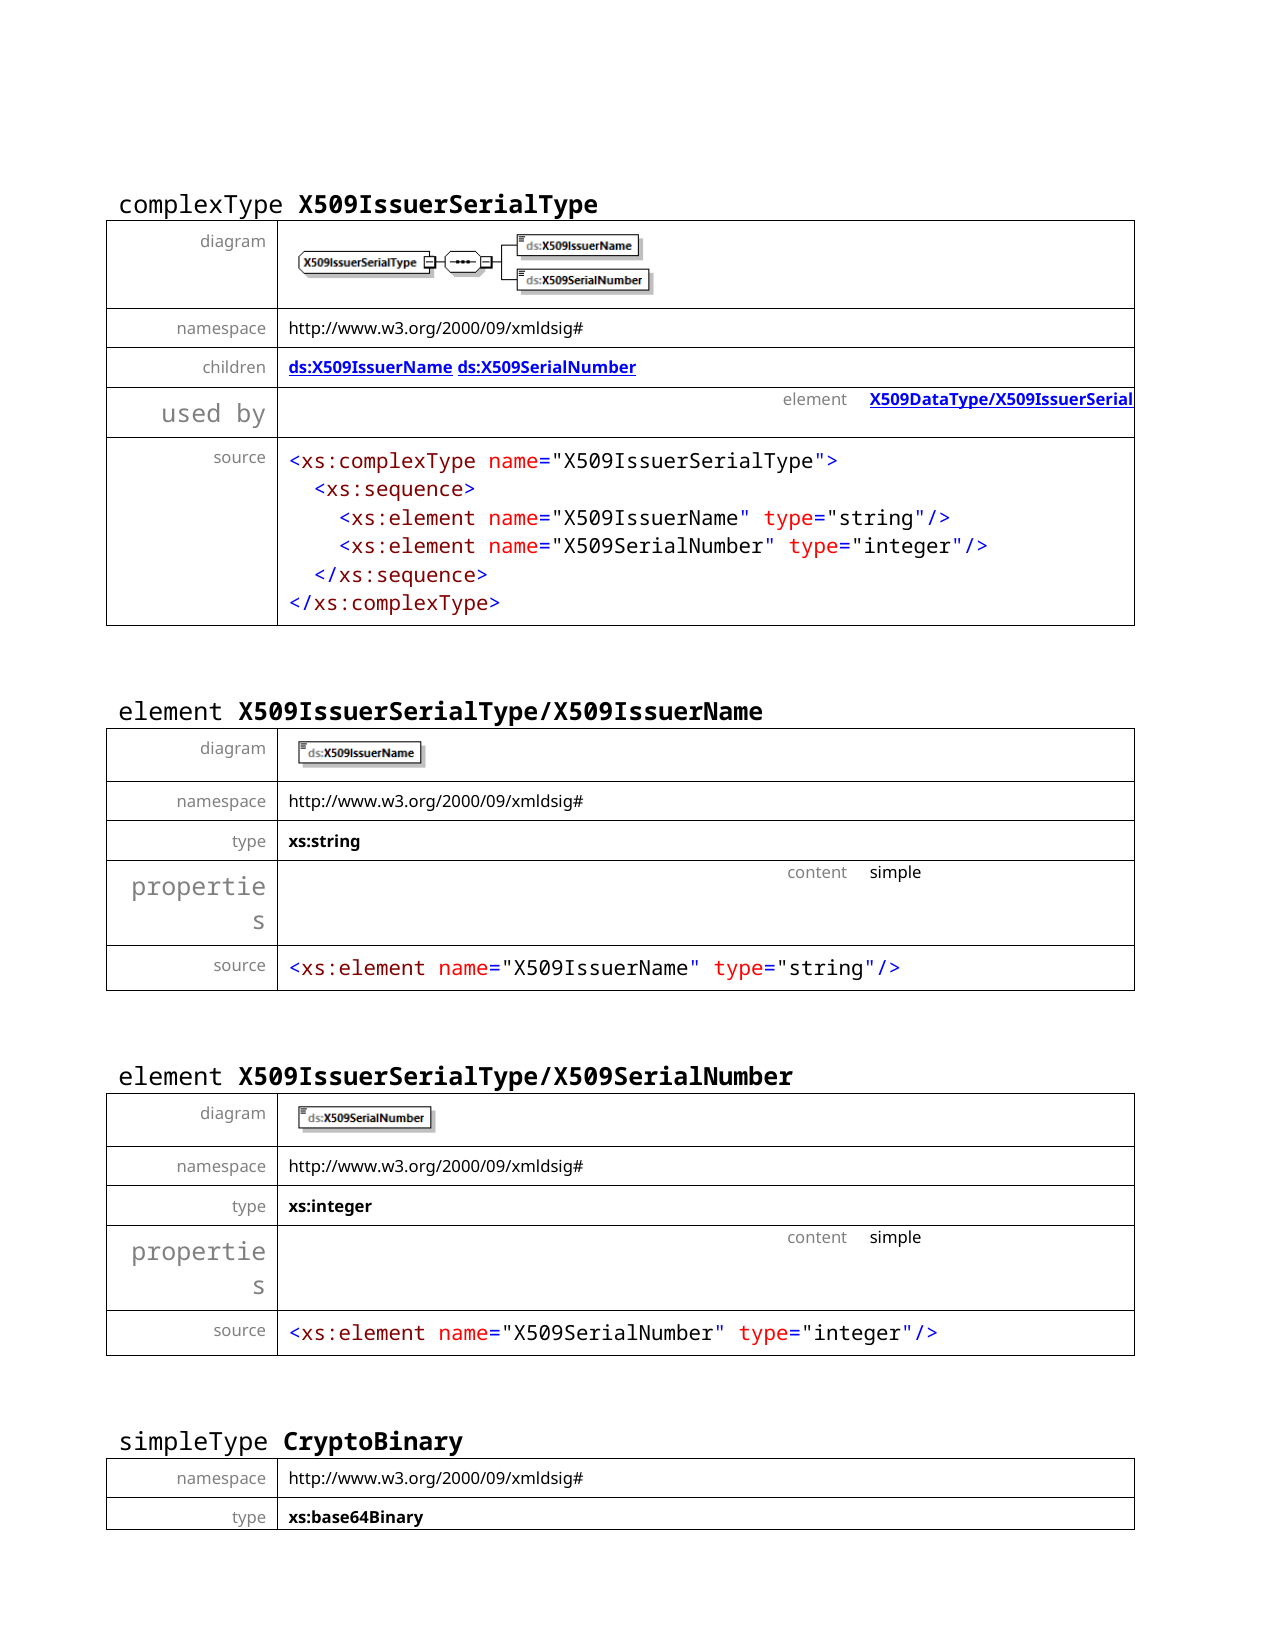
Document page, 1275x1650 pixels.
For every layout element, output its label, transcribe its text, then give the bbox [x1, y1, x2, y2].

text element X509IssuerSerialType/X509IssuerName [118, 694, 1157, 728]
table_cell namespace [107, 309, 277, 347]
text complexType X509IssuerSerialType [118, 186, 1157, 220]
table_header content [288, 861, 858, 883]
table_cell ds:X509IssuerName ds:X509SerialNumber [278, 348, 1134, 387]
table_header diagram [107, 221, 277, 308]
table_cell type [107, 1186, 277, 1225]
table_header X509DataType/X509IssuerSerial [858, 388, 1134, 410]
table_header simple [858, 861, 1134, 883]
table_header simple [858, 1226, 1134, 1248]
table_cell xs:integer [278, 1186, 1134, 1225]
picture [288, 736, 435, 773]
table_cell used by [107, 388, 277, 437]
table_header [278, 1094, 1134, 1146]
table_header namespace [107, 1459, 277, 1497]
table_cell http://www.w3.org/2000/09/xmldsig# [278, 309, 1134, 347]
table_cell properties [107, 861, 277, 944]
table_header [278, 221, 1134, 308]
table_cell source [107, 438, 277, 624]
picture [288, 1101, 446, 1138]
table_cell <xs:element name="X509SerialNumber" type="integer"/> [278, 1311, 1134, 1354]
table_cell namespace [107, 782, 277, 820]
table_cell xs:string [278, 821, 1134, 860]
table_cell <xs:element name="X509IssuerName" type="string"/> [278, 946, 1134, 989]
text element X509IssuerSerialType/X509SerialNumber [118, 1059, 1157, 1093]
text simpleType CryptoBinary [118, 1424, 1157, 1458]
table_cell type [107, 821, 277, 860]
table_cell type [107, 1498, 277, 1529]
table_cell [278, 1226, 1134, 1309]
table_cell xs:base64Binary [278, 1498, 1134, 1529]
table_header diagram [107, 729, 277, 781]
picture [288, 229, 664, 300]
table_header [278, 729, 1134, 781]
table_cell namespace [107, 1147, 277, 1185]
table_cell [278, 388, 1134, 437]
table_cell http://www.w3.org/2000/09/xmldsig# [278, 1147, 1134, 1185]
table_header diagram [107, 1094, 277, 1146]
table_header element [288, 388, 858, 410]
table_cell children [107, 348, 277, 387]
table_cell source [107, 946, 277, 989]
table_cell <xs:complexType name="X509IssuerSerialType"> <xs:sequence> <xs:element name="X509IssuerName" type="string"/> <xs:element name="X509SerialNumber" type="integer"/> </xs:sequence> </xs:complexType> [278, 438, 1134, 624]
table_cell http://www.w3.org/2000/09/xmldsig# [278, 782, 1134, 820]
table_header content [288, 1226, 858, 1248]
table_cell properties [107, 1226, 277, 1309]
table_cell source [107, 1311, 277, 1354]
table_cell [278, 861, 1134, 944]
table_header http://www.w3.org/2000/09/xmldsig# [278, 1459, 1134, 1497]
